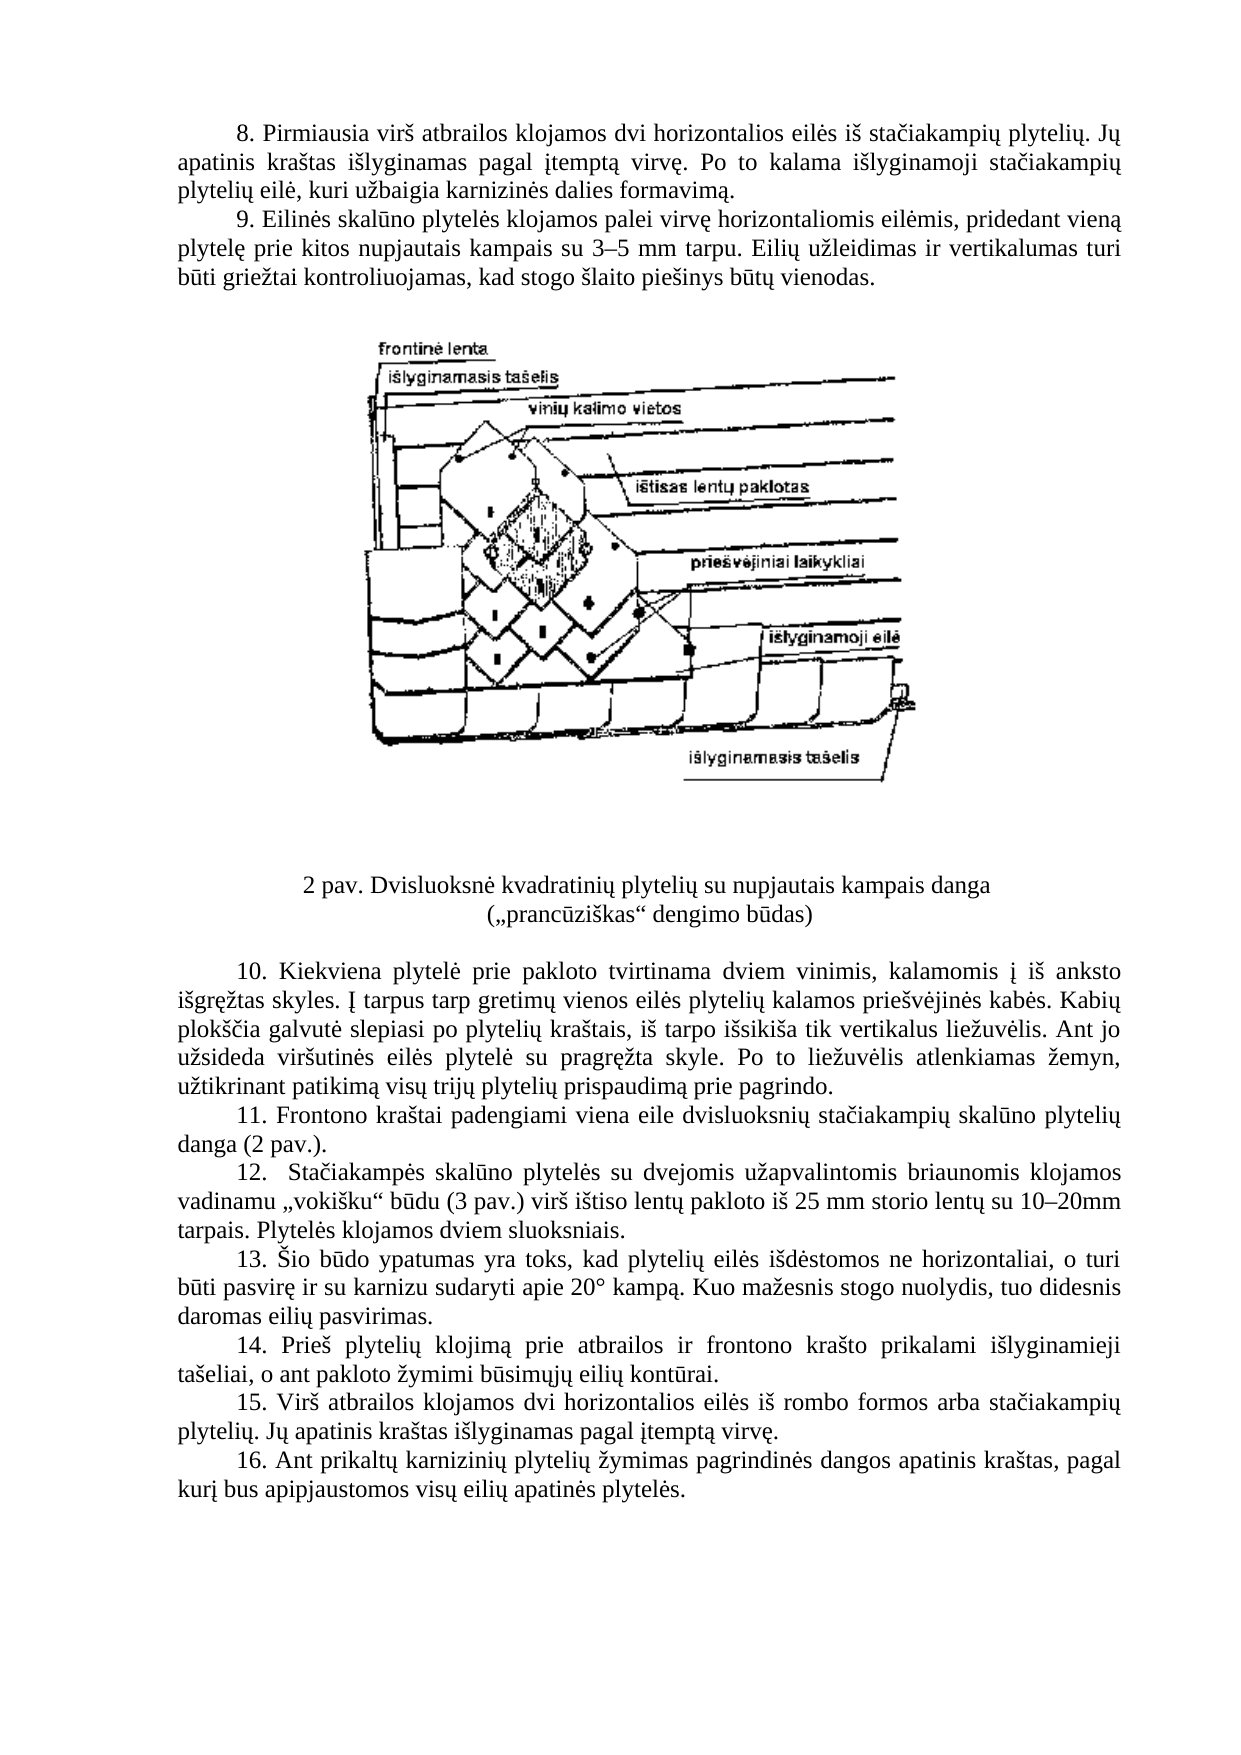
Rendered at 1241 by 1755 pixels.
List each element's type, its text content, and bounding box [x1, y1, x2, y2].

text 16. Ant prikaltų karnizinių plytelių žymimas pagrindinės dangos apatinis kraštas, pagal kurį bus apipjaustomos visų eilių apatinės plytelės. [177, 1445, 1122, 1502]
text 10. Kiekviena plytelė prie pakloto tvirtinama dviem vinimis, kalamomis į iš anksto išgręžtas skyles. Į tarpus tarp gretimų vienos eilės plytelių kalamos priešvėjinės kabės. Kabių plokščia galvutė slepiasi po plytelių kraštais, iš tarpo išsikiša tik vertikalus liežuvėlis. Ant jo užsideda viršutinės eilės plytelė su pragręžta skyle. Po to liežuvėlis atlenkiamas žemyn, užtikrinant patikimą visų trijų plytelių prispaudimą prie pagrindo. [177, 956, 1122, 1100]
text 11. Frontono kraštai padengiami viena eile dvisluoksnių stačiakampių skalūno plytelių danga (2 pav.). [177, 1100, 1122, 1157]
text („prancūziškas“ dengimo būdas) [177, 899, 1122, 927]
text 13. Šio būdo ypatumas yra toks, kad plytelių eilės išdėstomos ne horizontaliai, o turi būti pasvirę ir su karnizu sudaryti apie 20° kampą. Kuo mažesnis stogo nuolydis, tuo didesnis daromas eilių pasvirimas. [177, 1244, 1122, 1330]
text 2 pav. Dvisluoksnė kvadratinių plytelių su nupjautais kampais danga [177, 870, 1122, 899]
text 9. Eilinės skalūno plytelės klojamos palei virvę horizontaliomis eilėmis, pridedant vieną plytelę prie kitos nupjautais kampais su 3–5 mm tarpu. Eilių užleidimas ir vertikalumas turi būti griežtai kontroliuojamas, kad stogo šlaito piešinys būtų vienodas. [177, 204, 1122, 291]
text 12. Stačiakampės skalūno plytelės su dvejomis užapvalintomis briaunomis klojamos vadinamu „vokišku“ būdu (3 pav.) virš ištiso lentų pakloto iš 25 mm storio lentų su 10–20mm tarpais. Plytelės klojamos dviem sluoksniais. [177, 1157, 1122, 1244]
text 15. Virš atbrailos klojamos dvi horizontalios eilės iš rombo formos arba stačiakampių plytelių. Jų apatinis kraštas išlyginamas pagal įtemptą virvę. [177, 1387, 1122, 1445]
text 8. Pirmiausia virš atbrailos klojamos dvi horizontalios eilės iš stačiakampių plytelių. Jų apatinis kraštas išlyginamas pagal įtemptą virvę. Po to kalama išlyginamoji stačiakampių plytelių eilė, kuri užbaigia karnizinės dalies formavimą. [177, 118, 1122, 204]
text 14. Prieš plytelių klojimą prie atbrailos ir frontono krašto prikalami išlyginamieji tašeliai, o ant pakloto žymimi būsimųjų eilių kontūrai. [177, 1330, 1122, 1387]
